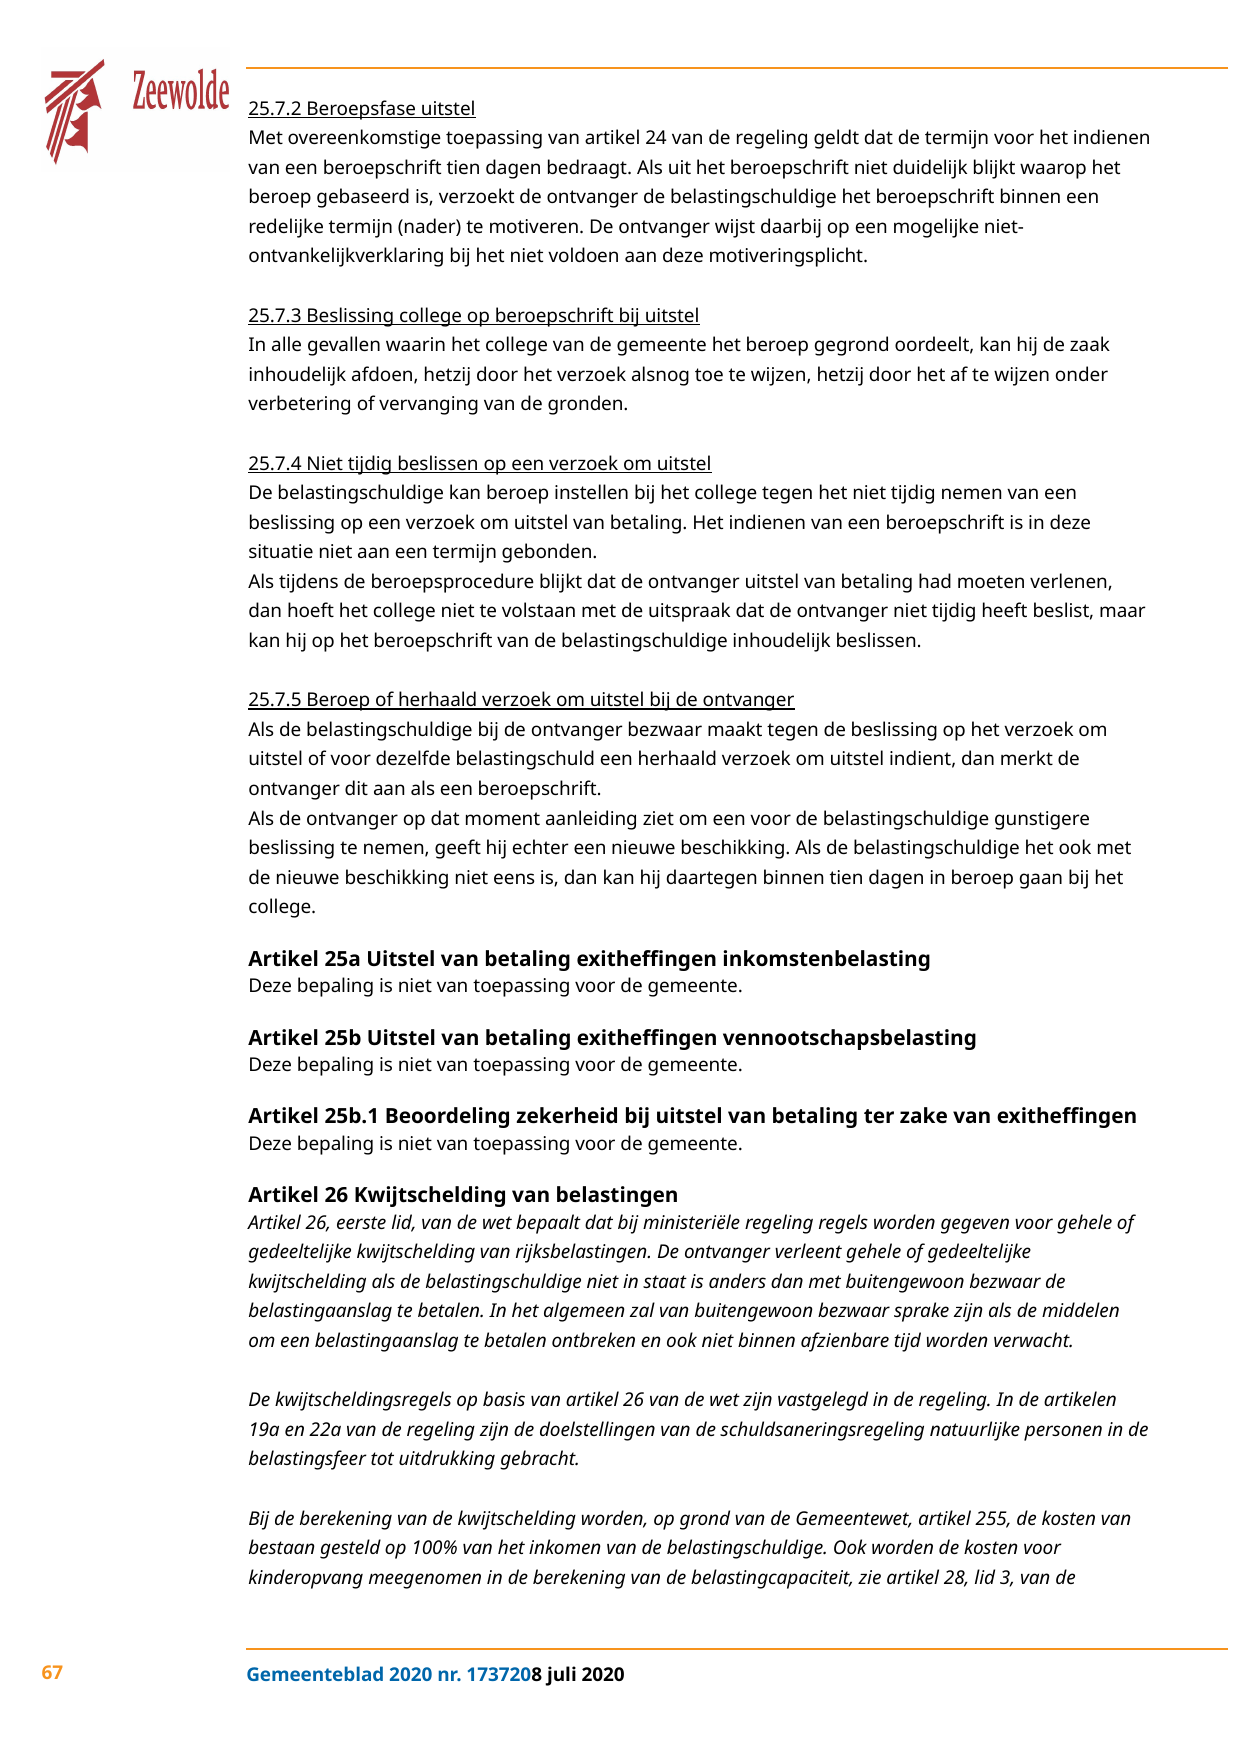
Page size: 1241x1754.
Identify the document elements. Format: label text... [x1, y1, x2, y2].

text Artikel 25a Uitstel van betaling exitheffingen inkomstenbelasting [248, 944, 1152, 972]
text De belastingschuldige kan beroep instellen bij het college tegen het niet tijdig nemen van een beslissing op een verzoek om uitstel van betaling. Het indienen van een beroepschrift is in deze situatie niet aan een termijn gebonden. [248, 479, 1152, 564]
text De kwijtscheldingsregels op basis van artikel 26 van de wet zijn vastgelegd in de regeling. In de artikelen 19a en 22a van de regeling zijn de doelstellingen van de schuldsaneringsregeling natuurlijke personen in de belastingsfeer tot uitdrukking gebracht. [248, 1386, 1152, 1471]
text Artikel 26, eerste lid, van de wet bepaalt dat bij ministeriële regeling regels worden gegeven voor gehele of gedeeltelijke kwijtschelding van rijksbelastingen. De ontvanger verleent gehele of gedeeltelijke kwijtschelding als de belastingschuldige niet in staat is anders dan met buitengewoon bezwaar de belastingaanslag te betalen. In het algemeen zal van buitengewoon bezwaar sprake zijn als de middelen om een belastingaanslag te betalen ontbreken en ook niet binnen afzienbare tijd worden verwacht. [248, 1209, 1152, 1353]
text 25.7.3 Beslissing college op beroepschrift bij uitstel [248, 302, 1152, 328]
text Artikel 26 Kwijtschelding van belastingen [248, 1181, 1152, 1209]
text 25.7.2 Beroepsfase uitstel [248, 95, 1152, 121]
text Deze bepaling is niet van toepassing voor de gemeente. [248, 1051, 1152, 1077]
text Artikel 25b Uitstel van betaling exitheffingen vennootschapsbelasting [248, 1023, 1152, 1051]
picture [41, 47, 231, 172]
text Artikel 25b.1 Beoordeling zekerheid bij uitstel van betaling ter zake van exitheffingen [248, 1102, 1152, 1130]
text Als de belastingschuldige bij de ontvanger bezwaar maakt tegen de beslissing op het verzoek om uitstel of voor dezelfde belastingschuld een herhaald verzoek om uitstel indient, dan merkt de ontvanger dit aan als een beroepschrift. [248, 716, 1152, 801]
text Als tijdens de beroepsprocedure blijkt dat de ontvanger uitstel van betaling had moeten verlenen, dan hoeft het college niet te volstaan met de uitspraak dat de ontvanger niet tijdig heeft beslist, maar kan hij op het beroepschrift van de belastingschuldige inhoudelijk beslissen. [248, 568, 1152, 653]
text 25.7.4 Niet tijdig beslissen op een verzoek om uitstel [248, 450, 1152, 476]
text Deze bepaling is niet van toepassing voor de gemeente. [248, 972, 1152, 998]
text Bij de berekening van de kwijtschelding worden, op grond van de Gemeentewet, artikel 255, de kosten van bestaan gesteld op 100% van het inkomen van de belastingschuldige. Ook worden de kosten voor kinderopvang meegenomen in de berekening van de belastingcapaciteit, zie artikel 28, lid 3, van de [248, 1505, 1152, 1590]
text 25.7.5 Beroep of herhaald verzoek om uitstel bij de ontvanger [248, 686, 1152, 712]
text Als de ontvanger op dat moment aanleiding ziet om een voor de belastingschuldige gunstigere beslissing te nemen, geeft hij echter een nieuwe beschikking. Als de belastingschuldige het ook met de nieuwe beschikking niet eens is, dan kan hij daartegen binnen tien dagen in beroep gaan bij het college. [248, 805, 1152, 919]
text Deze bepaling is niet van toepassing voor de gemeente. [248, 1130, 1152, 1156]
text Met overeenkomstige toepassing van artikel 24 van de regeling geldt dat de termijn voor het indienen van een beroepschrift tien dagen bedraagt. Als uit het beroepschrift niet duidelijk blijkt waarop het beroep gebaseerd is, verzoekt de ontvanger de belastingschuldige het beroepschrift binnen een redelijke termijn (nader) te motiveren. De ontvanger wijst daarbij op een mogelijke niet-ontvankelijkverklaring bij het niet voldoen aan deze motiveringsplicht. [248, 124, 1152, 268]
text In alle gevallen waarin het college van de gemeente het beroep gegrond oordeelt, kan hij de zaak inhoudelijk afdoen, hetzij door het verzoek alsnog toe te wijzen, hetzij door het af te wijzen onder verbetering of vervanging van de gronden. [248, 331, 1152, 416]
